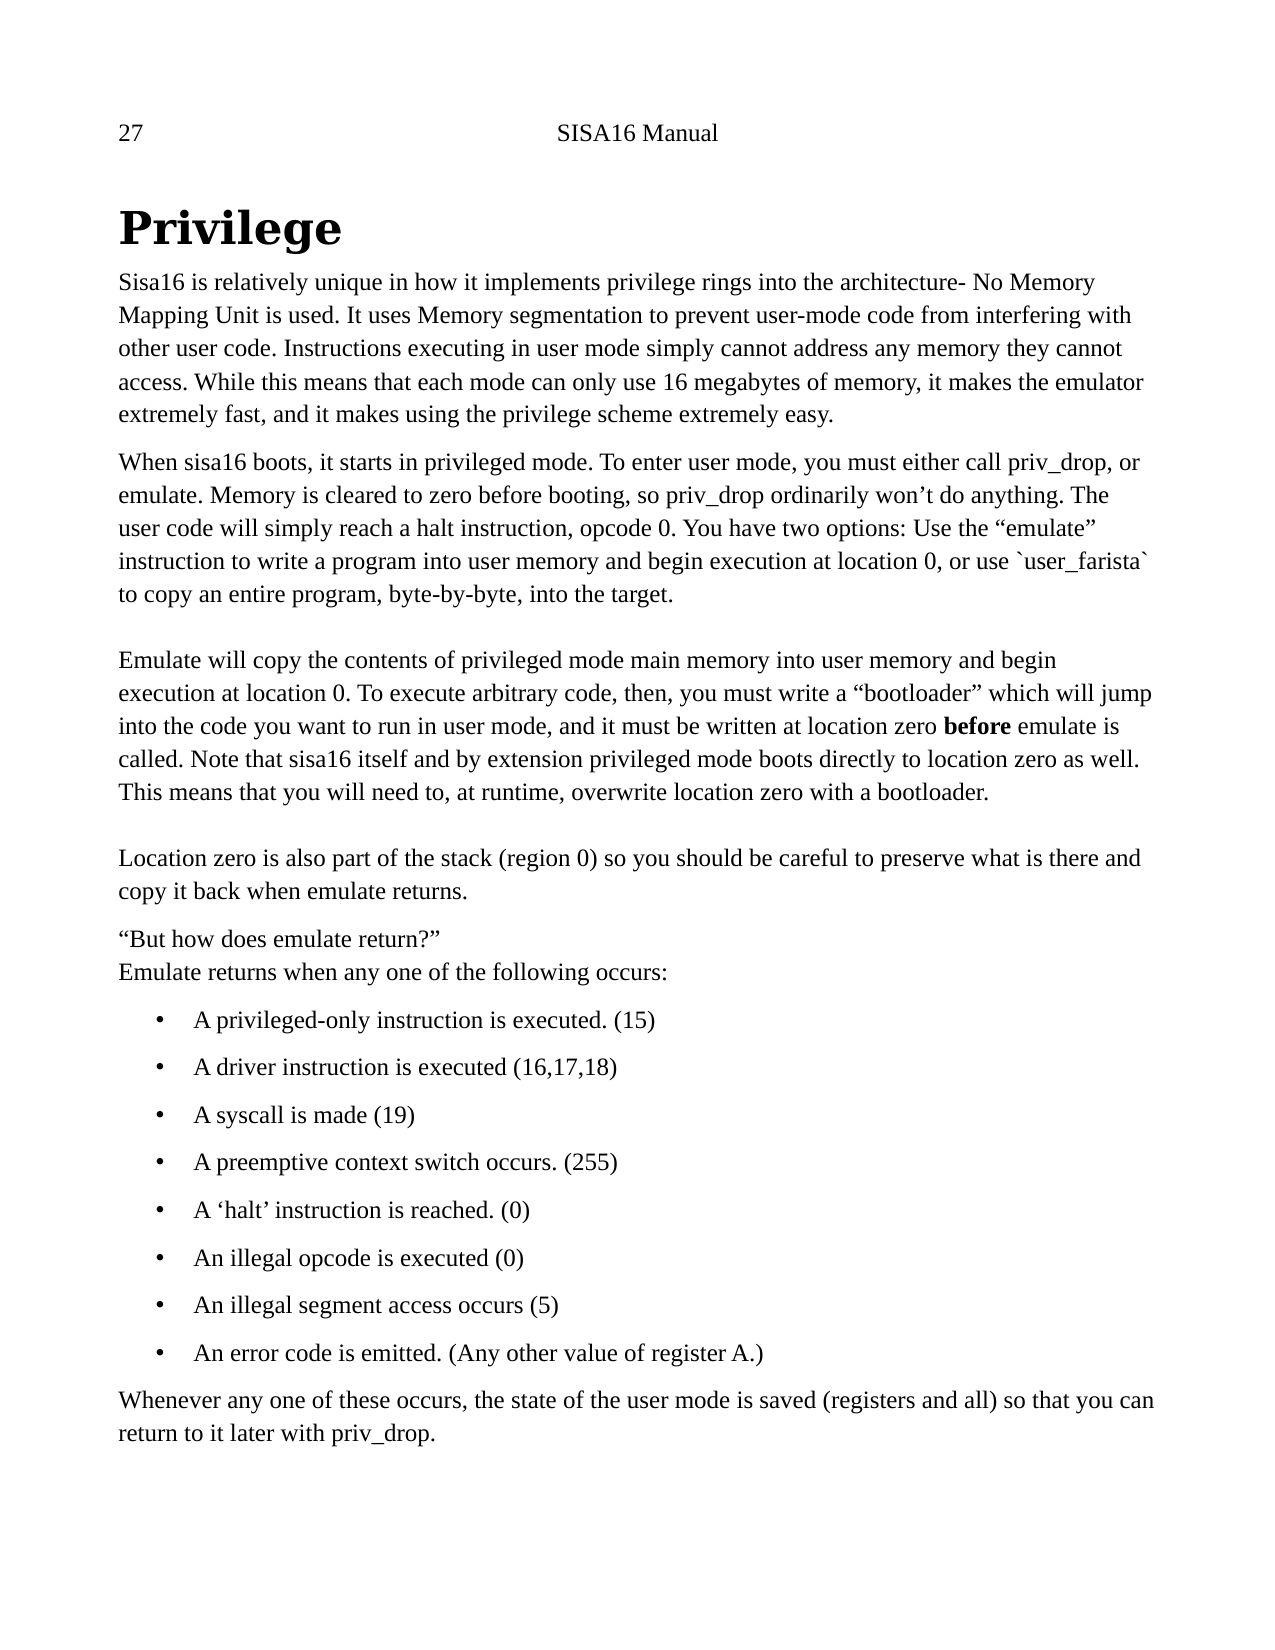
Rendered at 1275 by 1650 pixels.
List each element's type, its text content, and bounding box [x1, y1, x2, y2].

list An illegal opcode is executed (0) [156, 1243, 1157, 1271]
list A driver instruction is executed (16,17,18) [156, 1052, 1157, 1081]
text When sisa16 boots, it starts in privileged mode. To enter user mode, you must either call priv_drop, or emulate. Memory is cleared to zero before booting, so priv_drop ordinarily won’t do anything. The user code will simply reach a halt instruction, opcode 0. You have two options: Use the “emulate” instruction to write a program into user memory and begin execution at location 0, or use `user_farista` to copy an entire program, byte-by-byte, into the target. Emulate will copy the contents of privileged mode main memory into user memory and begin execution at location 0. To execute arbitrary code, then, you must write a “bootloader” which will jump into the code you want to run in user mode, and it must be written at location zero before emulate is called. Note that sisa16 itself and by extension privileged mode boots directly to location zero as well. This means that you will need to, at runtime, overwrite location zero with a bootloader. Location zero is also part of the stack (region 0) so you should be careful to preserve what is there and copy it back when emulate returns. [118, 447, 1157, 905]
list A privileged-only instruction is executed. (15) [156, 1005, 1157, 1033]
text Whenever any one of these occurs, the state of the user mode is saved (registers and all) so that you can return to it later with priv_drop. [118, 1386, 1157, 1447]
text Sisa16 is relatively unique in how it implements privilege rings into the architecture- No Memory Mapping Unit is used. It uses Memory segmentation to prevent user-mode code from interfering with other user code. Instructions executing in user mode simply cannot address any memory they cannot access. While this means that each mode can only use 16 megabytes of memory, it makes the emulator extremely fast, and it makes using the privilege scheme extremely easy. [118, 267, 1157, 428]
list A ‘halt’ instruction is reached. (0) [156, 1195, 1157, 1224]
list An error code is emitted. (Any other value of register A.) [156, 1338, 1157, 1367]
subtitle Privilege [118, 202, 1157, 255]
list An illegal segment access occurs (5) [156, 1290, 1157, 1319]
list A syscall is made (19) [156, 1100, 1157, 1129]
list A preemptive context switch occurs. (255) [156, 1147, 1157, 1176]
text “But how does emulate return?” Emulate returns when any one of the following occurs: [118, 924, 1157, 986]
